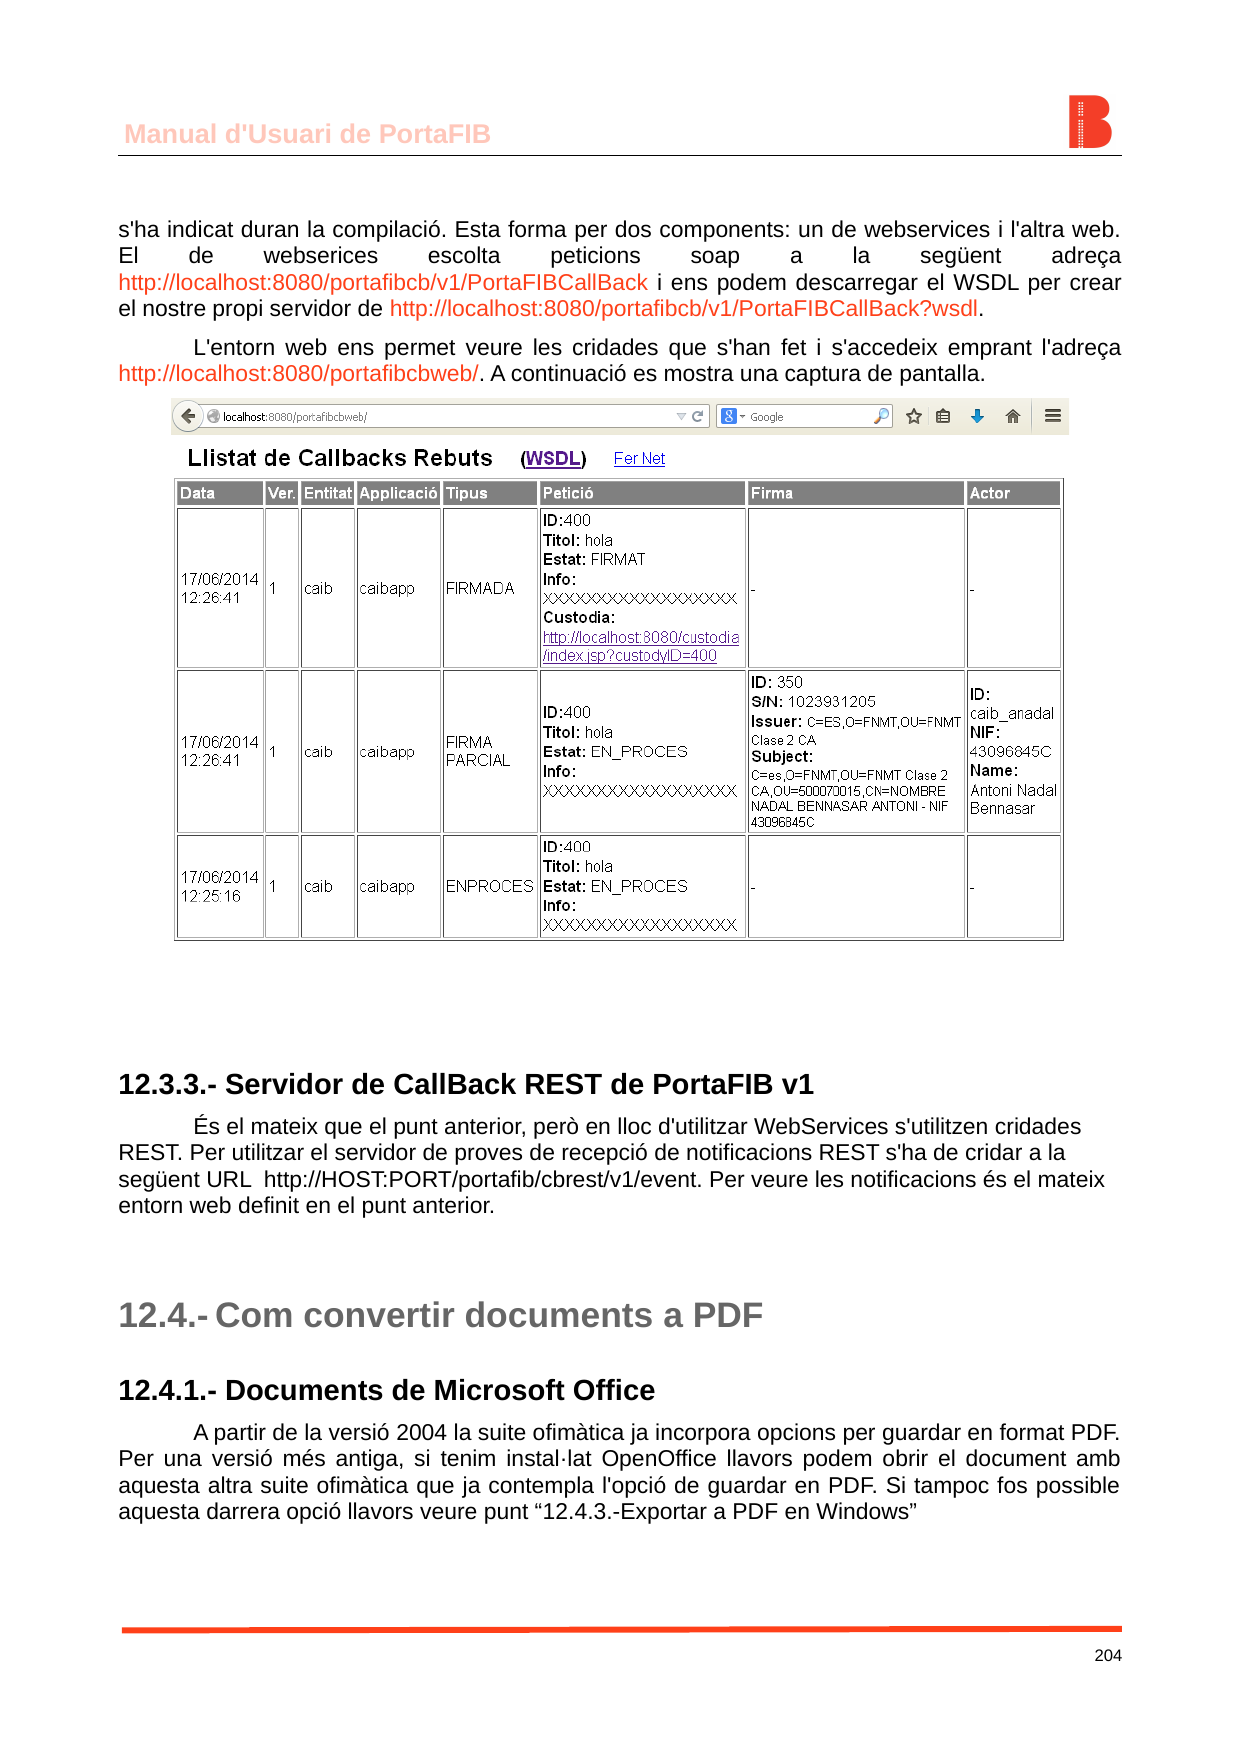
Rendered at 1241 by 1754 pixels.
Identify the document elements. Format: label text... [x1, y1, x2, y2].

text És el mateix que el punt anterior, però en lloc d'utilitzar WebServices s'utilitzen cridades REST. Per utilitzar el servidor de proves de recepció de notificacions REST s'ha de cridar a la següent URL http://HOST:PORT/portafib/cbrest/v1/event. Per veure les notificacions és el mateix entorn web definit en el punt anterior. [118, 1113, 1122, 1218]
text A partir de la versió 2004 la suite ofimàtica ja incorpora opcions per guardar en format PDF. Per una versió més antiga, si tenim instal·lat OpenOffice llavors podem obrir el document amb aquesta altra suite ofimàtica que ja contempla l'opció de guardar en PDF. Si tampoc fos possible aquesta darrera opció llavors veure punt “12.4.3Exportar a PDF en Windows” [118, 1419, 1122, 1524]
picture [1063, 94, 1117, 150]
subtitle Servidor de CallBack REST de PortaFIB v1 [118, 1067, 1122, 1100]
subtitle Documents de Microsoft Office [118, 1373, 1122, 1406]
picture [171, 398, 1070, 952]
text s'ha indicat duran la compilació. Esta forma per dos components: un de webservices i l'altra web. El de webserices escolta peticions soap a la següent adreça http://localhost:8080/portafibcb/v1/PortaFIBCallBack i ens podem descarregar el WSDL per crear el nostre propi servidor de http://localhost:8080/portafibcb/v1/PortaFIBCallBack?wsdl. [118, 216, 1122, 321]
subtitle Com convertir documents a PDF [118, 1294, 1122, 1335]
text L'entorn web ens permet veure les cridades que s'han fet i s'accedeix emprant l'adreça http://localhost:8080/portafibcbweb/. A continuació es mostra una captura de pantalla. [118, 334, 1122, 386]
